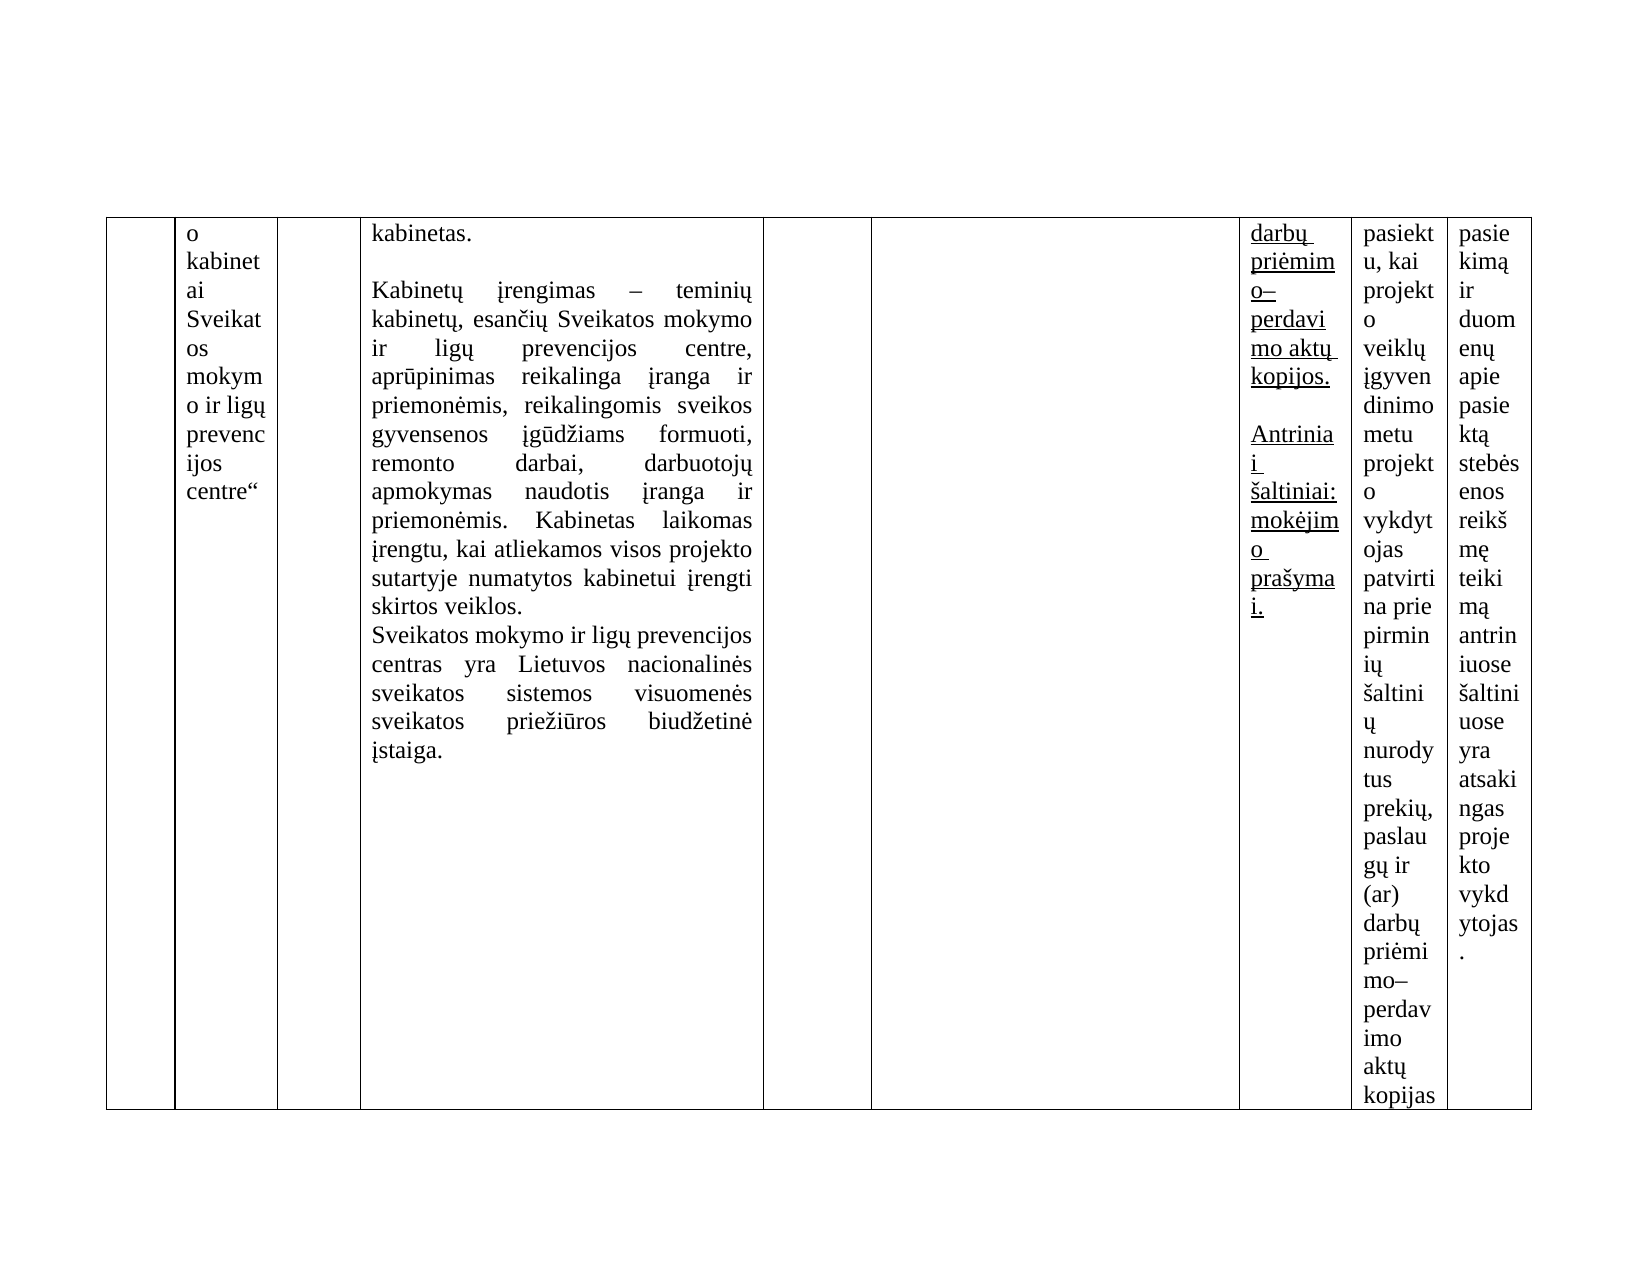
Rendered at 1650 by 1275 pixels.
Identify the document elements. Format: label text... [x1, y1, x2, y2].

table_cell darbų priėmimo–perdavimo aktų kopijos. Antriniai šaltiniai: mokėjimo prašymai. [1240, 218, 1351, 1109]
table_cell [872, 218, 1239, 1109]
table_cell pasiekimą ir duomenų apie pasiektą stebėsenos reikšmę teikimą antriniuose šaltiniuose yra atsakingas projekto vykdytojas. [1448, 218, 1531, 1109]
table_cell [764, 218, 871, 1109]
table_cell [278, 218, 360, 1109]
table_cell kabinetas. Kabinetų įrengimas – teminių kabinetų, esančių Sveikatos mokymo ir ligų prevencijos centre, aprūpinimas reikalinga įranga ir priemonėmis, reikalingomis sveikos gyvensenos įgūdžiams formuoti, remonto darbai, darbuotojų apmokymas naudotis įranga ir priemonėmis. Kabinetas laikomas įrengtu, kai atliekamos visos projekto sutartyje numatytos kabinetui įrengti skirtos veiklos. Sveikatos mokymo ir ligų prevencijos centras yra Lietuvos nacionalinės sveikatos sistemos visuomenės sveikatos priežiūros biudžetinė įstaiga. [361, 218, 763, 1109]
table_cell pasiektu, kai projekto veiklų įgyvendinimo metu projekto vykdytojas patvirtina prie pirminių šaltinių nurodytus prekių, paslaugų ir (ar) darbų priėmimo–perdavimo aktų kopijas [1352, 218, 1447, 1109]
table_cell o kabinetai Sveikatos mokymo ir ligų prevencijos centre“ [176, 218, 277, 1109]
table_cell [107, 218, 174, 1109]
